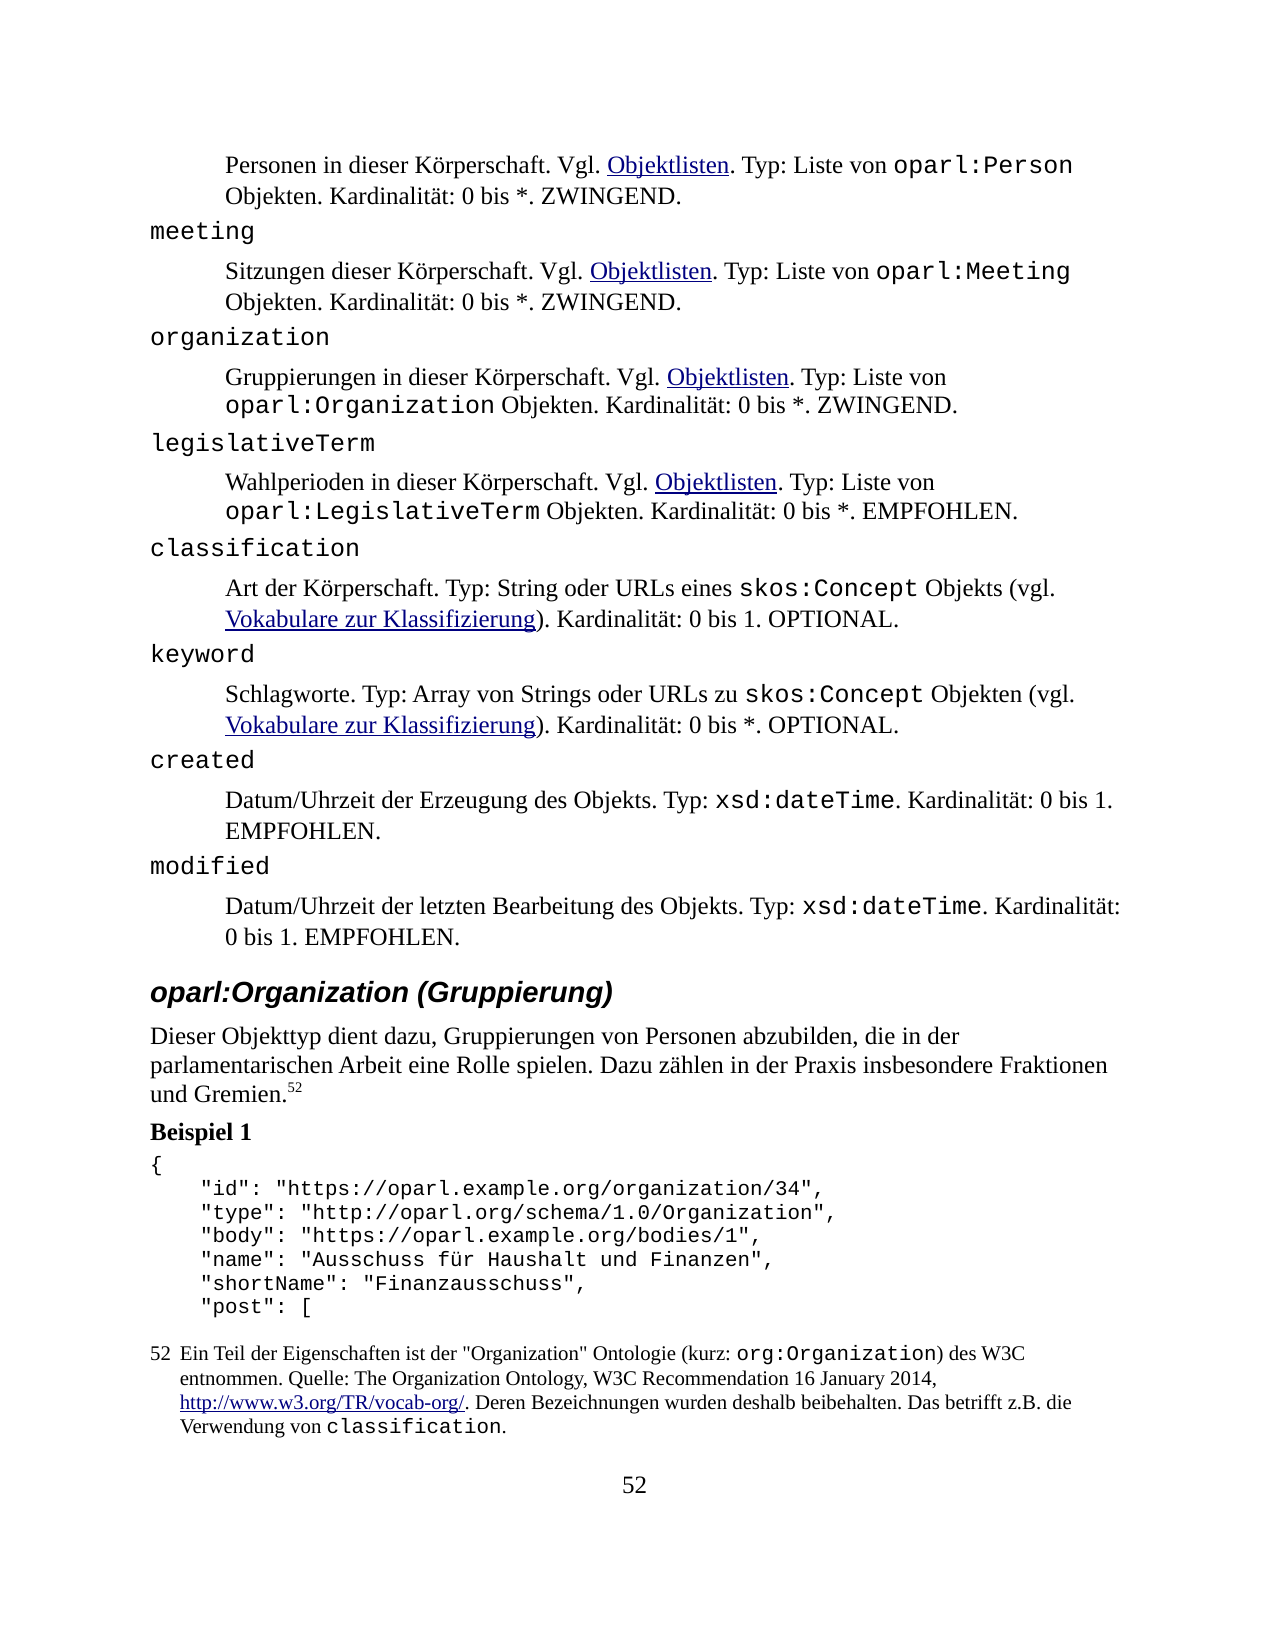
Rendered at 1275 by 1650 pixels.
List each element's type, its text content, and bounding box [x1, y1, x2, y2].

text classification [150, 536, 1125, 564]
text Wahlperioden in dieser Körperschaft. Vgl. Objektlisten. Typ: Liste von oparl:LegislativeTerm Objekten. Kardinalität: 0 bis *. EMPFOHLEN. [225, 467, 1125, 527]
subtitle oparl:Organization (Gruppierung) [150, 975, 1125, 1009]
text "name": "Ausschuss für Haushalt und Finanzen", [150, 1249, 1125, 1273]
text Ein Teil der Eigenschaften ist der "Organization" Ontologie (kurz: org:Organization) des W3C entnommen. Quelle: The Organization Ontology, W3C Recommendation 16 January 2014, http://www.w3.org/TR/vocab-org/. Deren Bezeichnungen wurden deshalb beibehalten. Das betrifft z.B. die Verwendung von classification. [150, 1340, 1125, 1440]
text Datum/Uhrzeit der Erzeugung des Objekts. Typ: xsd:dateTime. Kardinalität: 0 bis 1. EMPFOHLEN. [225, 785, 1125, 844]
text Personen in dieser Körperschaft. Vgl. Objektlisten. Typ: Liste von oparl:Person Objekten. Kardinalität: 0 bis *. ZWINGEND. [225, 150, 1125, 209]
text "shortName": "Finanzausschuss", [150, 1273, 1125, 1296]
text Beispiel 1 [150, 1117, 1125, 1145]
text legislativeTerm [150, 430, 1125, 458]
text keyword [150, 642, 1125, 670]
text organization [150, 324, 1125, 353]
text "post": [ [150, 1296, 1125, 1320]
text Datum/Uhrzeit der letzten Bearbeitung des Objekts. Typ: xsd:dateTime. Kardinalität: 0 bis 1. EMPFOHLEN. [225, 891, 1125, 950]
text { [150, 1154, 1125, 1178]
text modified [150, 853, 1125, 882]
text Dieser Objekttyp dient dazu, Gruppierungen von Personen abzubilden, die in der parlamentarischen Arbeit eine Rolle spielen. Dazu zählen in der Praxis insbesondere Fraktionen und Gremien. [150, 1021, 1125, 1108]
text Art der Körperschaft. Typ: String oder URLs eines skos:Concept Objekts (vgl. Vokabulare zur Klassifizierung). Kardinalität: 0 bis 1. OPTIONAL. [225, 573, 1125, 633]
text Schlagworte. Typ: Array von Strings oder URLs zu skos:Concept Objekten (vgl. Vokabulare zur Klassifizierung). Kardinalität: 0 bis *. OPTIONAL. [225, 679, 1125, 739]
text meeting [150, 218, 1125, 247]
text "body": "https://oparl.example.org/bodies/1", [150, 1225, 1125, 1249]
text created [150, 748, 1125, 776]
text "id": "https://oparl.example.org/organization/34", [150, 1178, 1125, 1202]
text Gruppierungen in dieser Körperschaft. Vgl. Objektlisten. Typ: Liste von oparl:Organization Objekten. Kardinalität: 0 bis *. ZWINGEND. [225, 362, 1125, 421]
text Sitzungen dieser Körperschaft. Vgl. Objektlisten. Typ: Liste von oparl:Meeting Objekten. Kardinalität: 0 bis *. ZWINGEND. [225, 256, 1125, 315]
text "type": "http://oparl.org/schema/1.0/Organization", [150, 1202, 1125, 1225]
